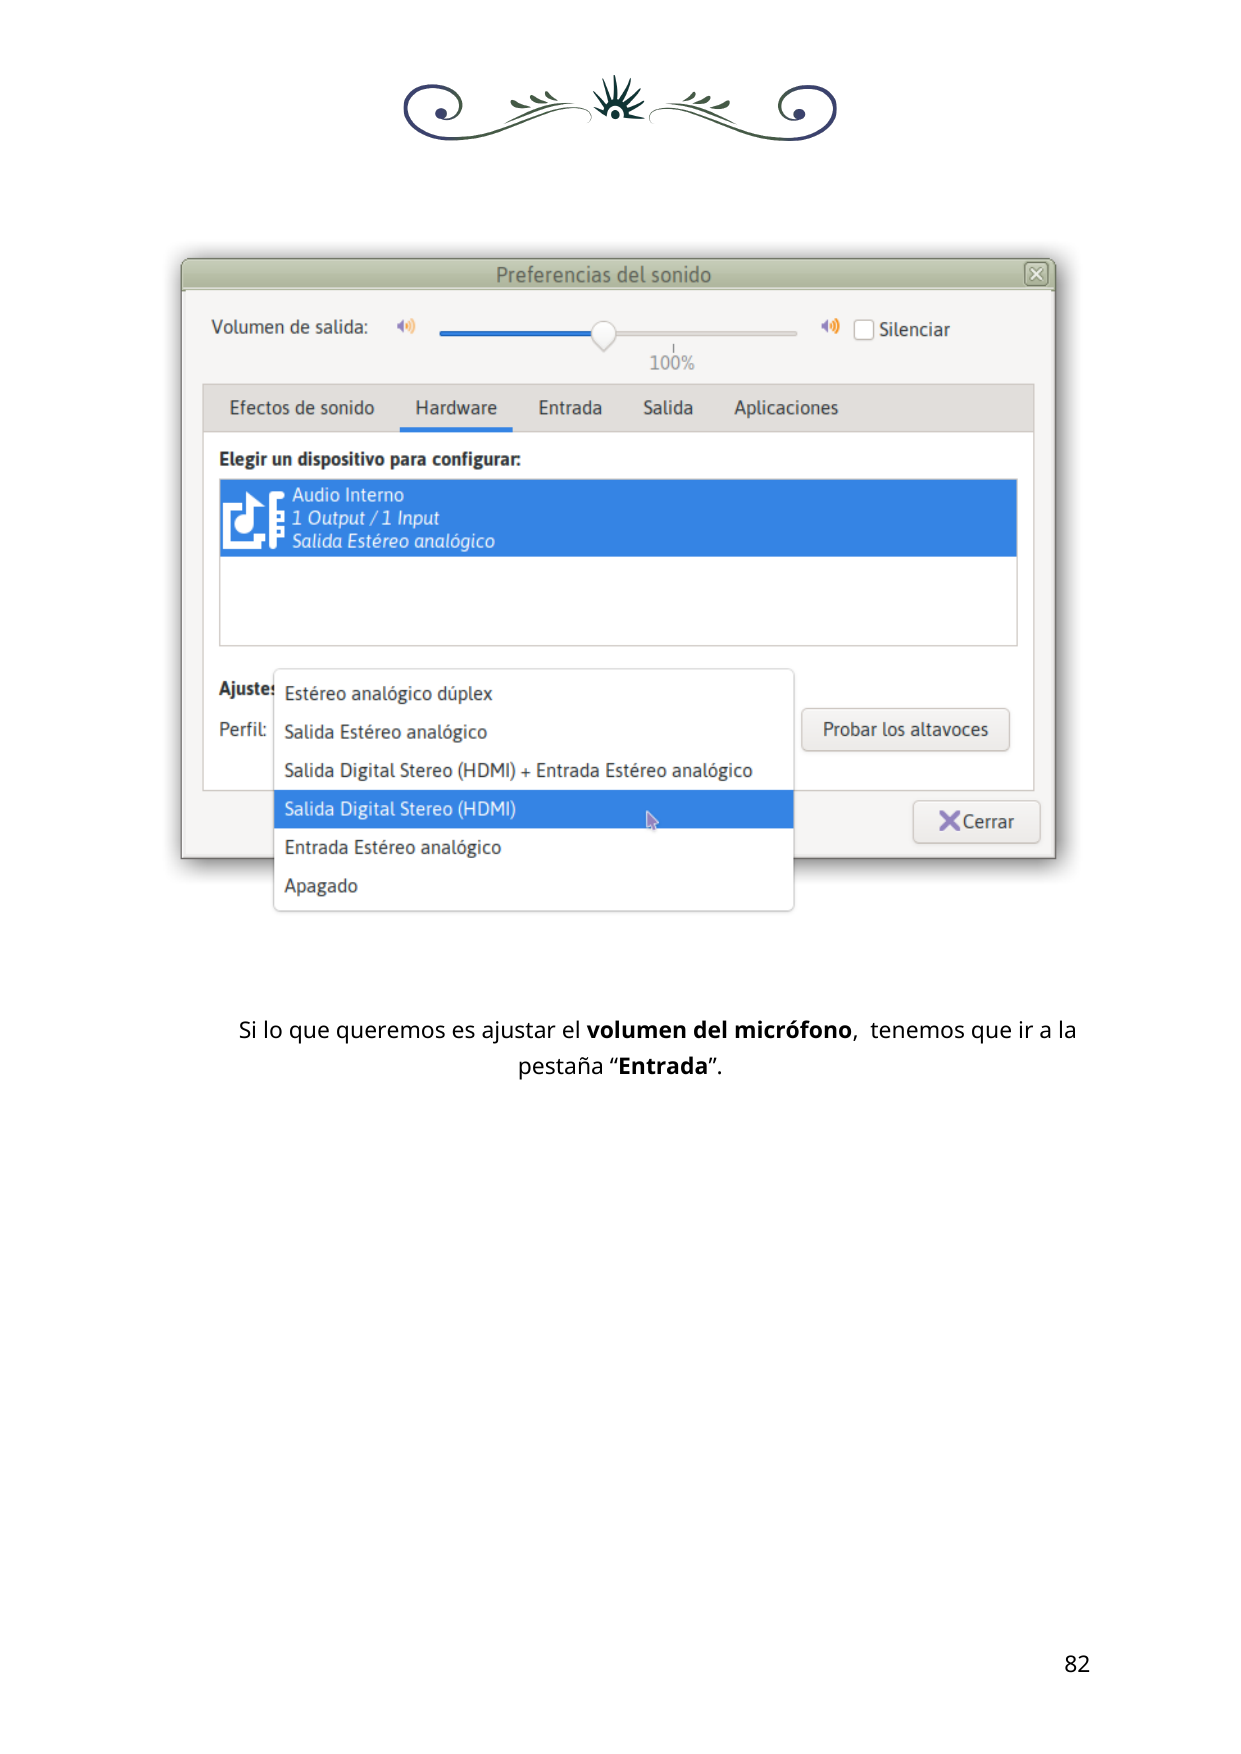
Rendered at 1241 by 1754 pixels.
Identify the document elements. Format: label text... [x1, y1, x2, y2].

picture [150, 221, 1091, 949]
picture [403, 75, 837, 141]
text Si lo que queremos es ajustar el volumen del micrófono, tenemos que ir a la pestaña “Entrada”. [150, 1014, 1090, 1117]
